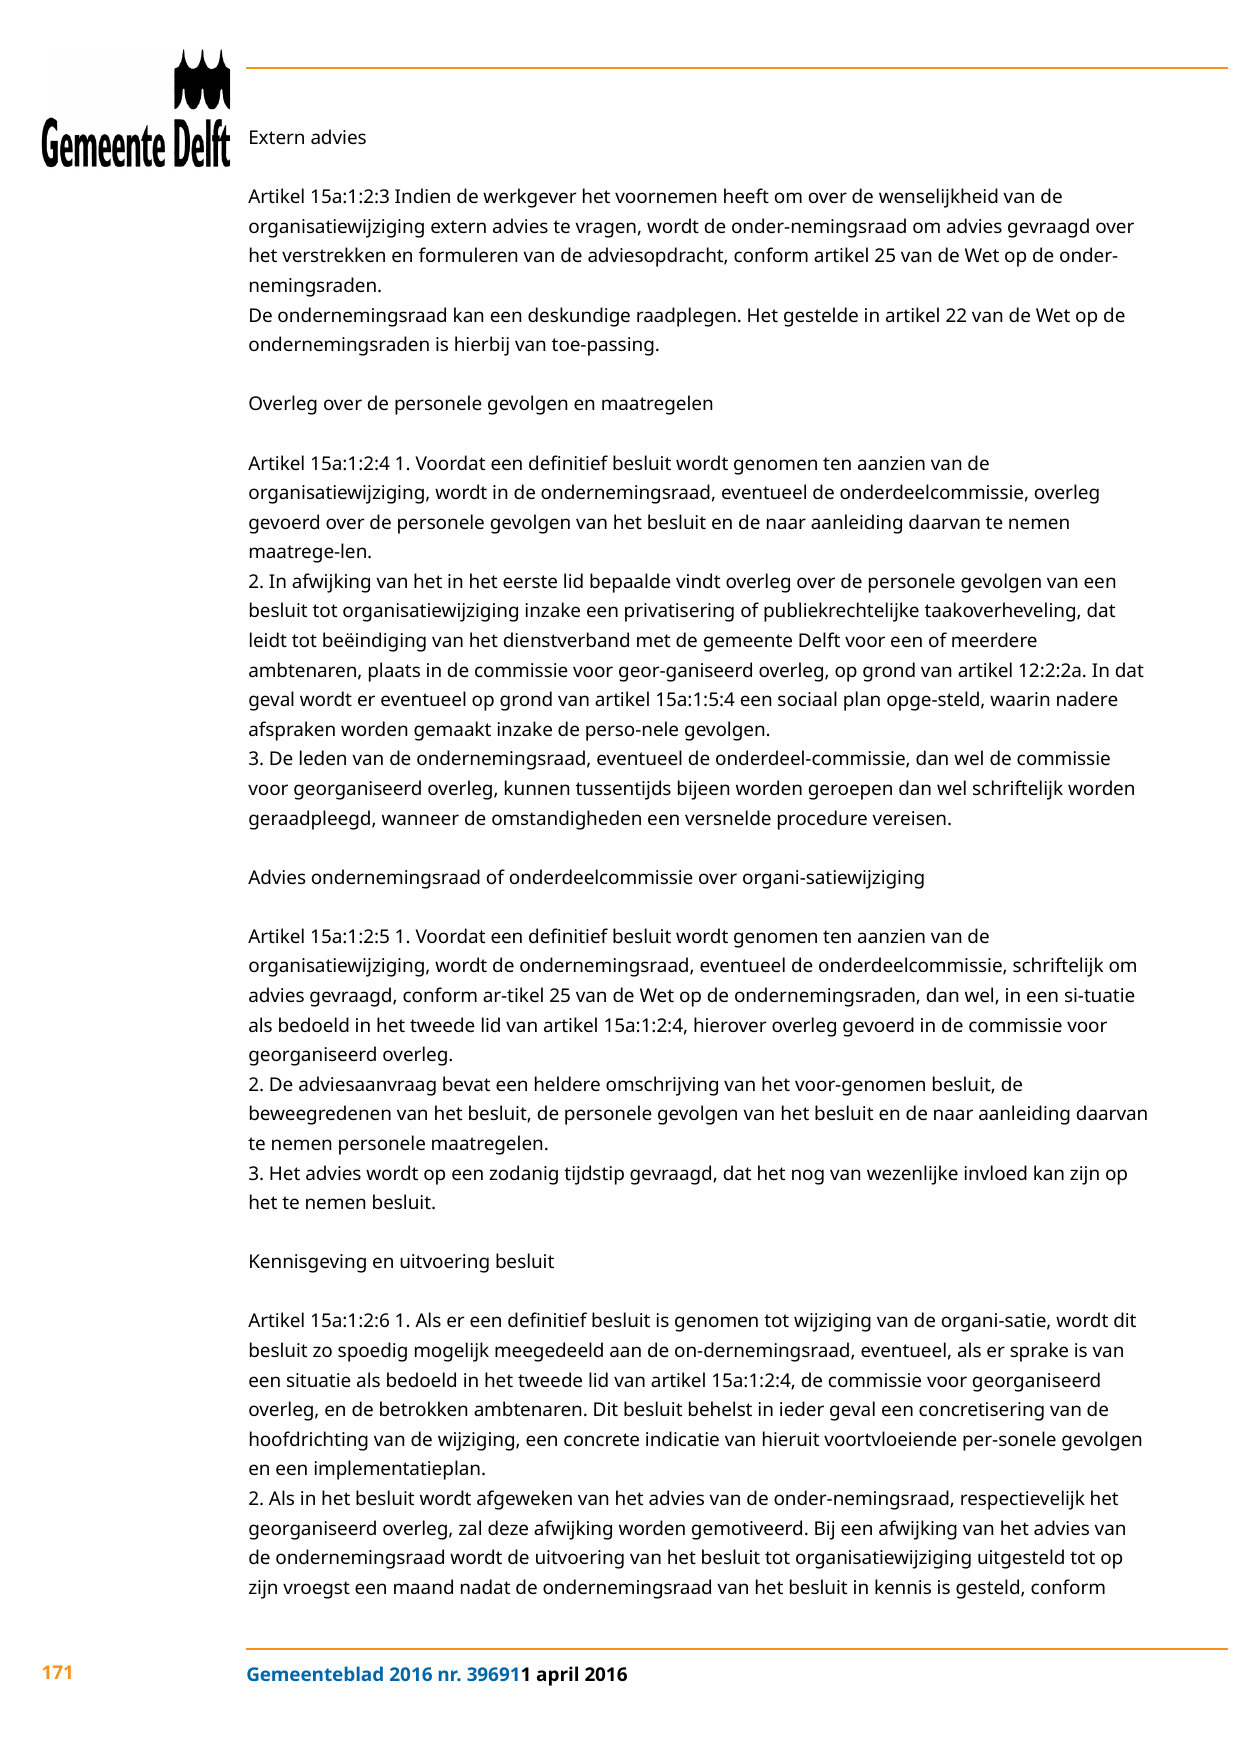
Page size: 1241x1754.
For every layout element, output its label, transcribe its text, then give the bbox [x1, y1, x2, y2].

picture [41, 47, 231, 172]
text 2. Als in het besluit wordt afgeweken van het advies van de onder-nemingsraad, respectievelijk het georganiseerd overleg, zal deze afwijking worden gemotiveerd. Bij een afwijking van het advies van de ondernemingsraad wordt de uitvoering van het besluit tot organisatiewijziging uitgesteld tot op zijn vroegst een maand nadat de ondernemingsraad van het besluit in kennis is gesteld, conform [248, 1485, 1152, 1600]
text Artikel 15a:1:2:3 Indien de werkgever het voornemen heeft om over de wenselijkheid van de organisatiewijziging extern advies te vragen, wordt de onder-nemingsraad om advies gevraagd over het verstrekken en formuleren van de adviesopdracht, conform artikel 25 van de Wet op de onder-nemingsraden. [248, 183, 1152, 298]
text Artikel 15a:1:2:6 1. Als er een definitief besluit is genomen tot wijziging van de organi-satie, wordt dit besluit zo spoedig mogelijk meegedeeld aan de on-dernemingsraad, eventueel, als er sprake is van een situatie als bedoeld in het tweede lid van artikel 15a:1:2:4, de commissie voor georganiseerd overleg, en de betrokken ambtenaren. Dit besluit behelst in ieder geval een concretisering van de hoofdrichting van de wijziging, een concrete indicatie van hieruit voortvloeiende per-sonele gevolgen en een implementatieplan. [248, 1308, 1152, 1481]
text 3. Het advies wordt op een zodanig tijdstip gevraagd, dat het nog van wezenlijke invloed kan zijn op het te nemen besluit. [248, 1160, 1152, 1215]
text Extern advies [248, 124, 1152, 150]
text Advies ondernemingsraad of onderdeelcommissie over organi-satiewijziging [248, 864, 1152, 890]
text 3. De leden van de ondernemingsraad, eventueel de onderdeel-commissie, dan wel de commissie voor georganiseerd overleg, kunnen tussentijds bijeen worden geroepen dan wel schriftelijk worden geraadpleegd, wanneer de omstandigheden een versnelde procedure vereisen. [248, 746, 1152, 831]
text Artikel 15a:1:2:4 1. Voordat een definitief besluit wordt genomen ten aanzien van de organisatiewijziging, wordt in de ondernemingsraad, eventueel de onderdeelcommissie, overleg gevoerd over de personele gevolgen van het besluit en de naar aanleiding daarvan te nemen maatrege-len. [248, 450, 1152, 564]
text 2. In afwijking van het in het eerste lid bepaalde vindt overleg over de personele gevolgen van een besluit tot organisatiewijziging inzake een privatisering of publiekrechtelijke taakoverheveling, dat leidt tot beëindiging van het dienstverband met de gemeente Delft voor een of meerdere ambtenaren, plaats in de commissie voor geor-ganiseerd overleg, op grond van artikel 12:2:2a. In dat geval wordt er eventueel op grond van artikel 15a:1:5:4 een sociaal plan opge-steld, waarin nadere afspraken worden gemaakt inzake de perso-nele gevolgen. [248, 568, 1152, 742]
text Overleg over de personele gevolgen en maatregelen [248, 391, 1152, 416]
text De ondernemingsraad kan een deskundige raadplegen. Het gestelde in artikel 22 van de Wet op de ondernemingsraden is hierbij van toe-passing. [248, 302, 1152, 357]
text 2. De adviesaanvraag bevat een heldere omschrijving van het voor-genomen besluit, de beweegredenen van het besluit, de personele gevolgen van het besluit en de naar aanleiding daarvan te nemen personele maatregelen. [248, 1071, 1152, 1156]
text Kennisgeving en uitvoering besluit [248, 1248, 1152, 1274]
text Artikel 15a:1:2:5 1. Voordat een definitief besluit wordt genomen ten aanzien van de organisatiewijziging, wordt de ondernemingsraad, eventueel de onderdeelcommissie, schriftelijk om advies gevraagd, conform ar-tikel 25 van de Wet op de ondernemingsraden, dan wel, in een si-tuatie als bedoeld in het tweede lid van artikel 15a:1:2:4, hierover overleg gevoerd in de commissie voor georganiseerd overleg. [248, 923, 1152, 1067]
